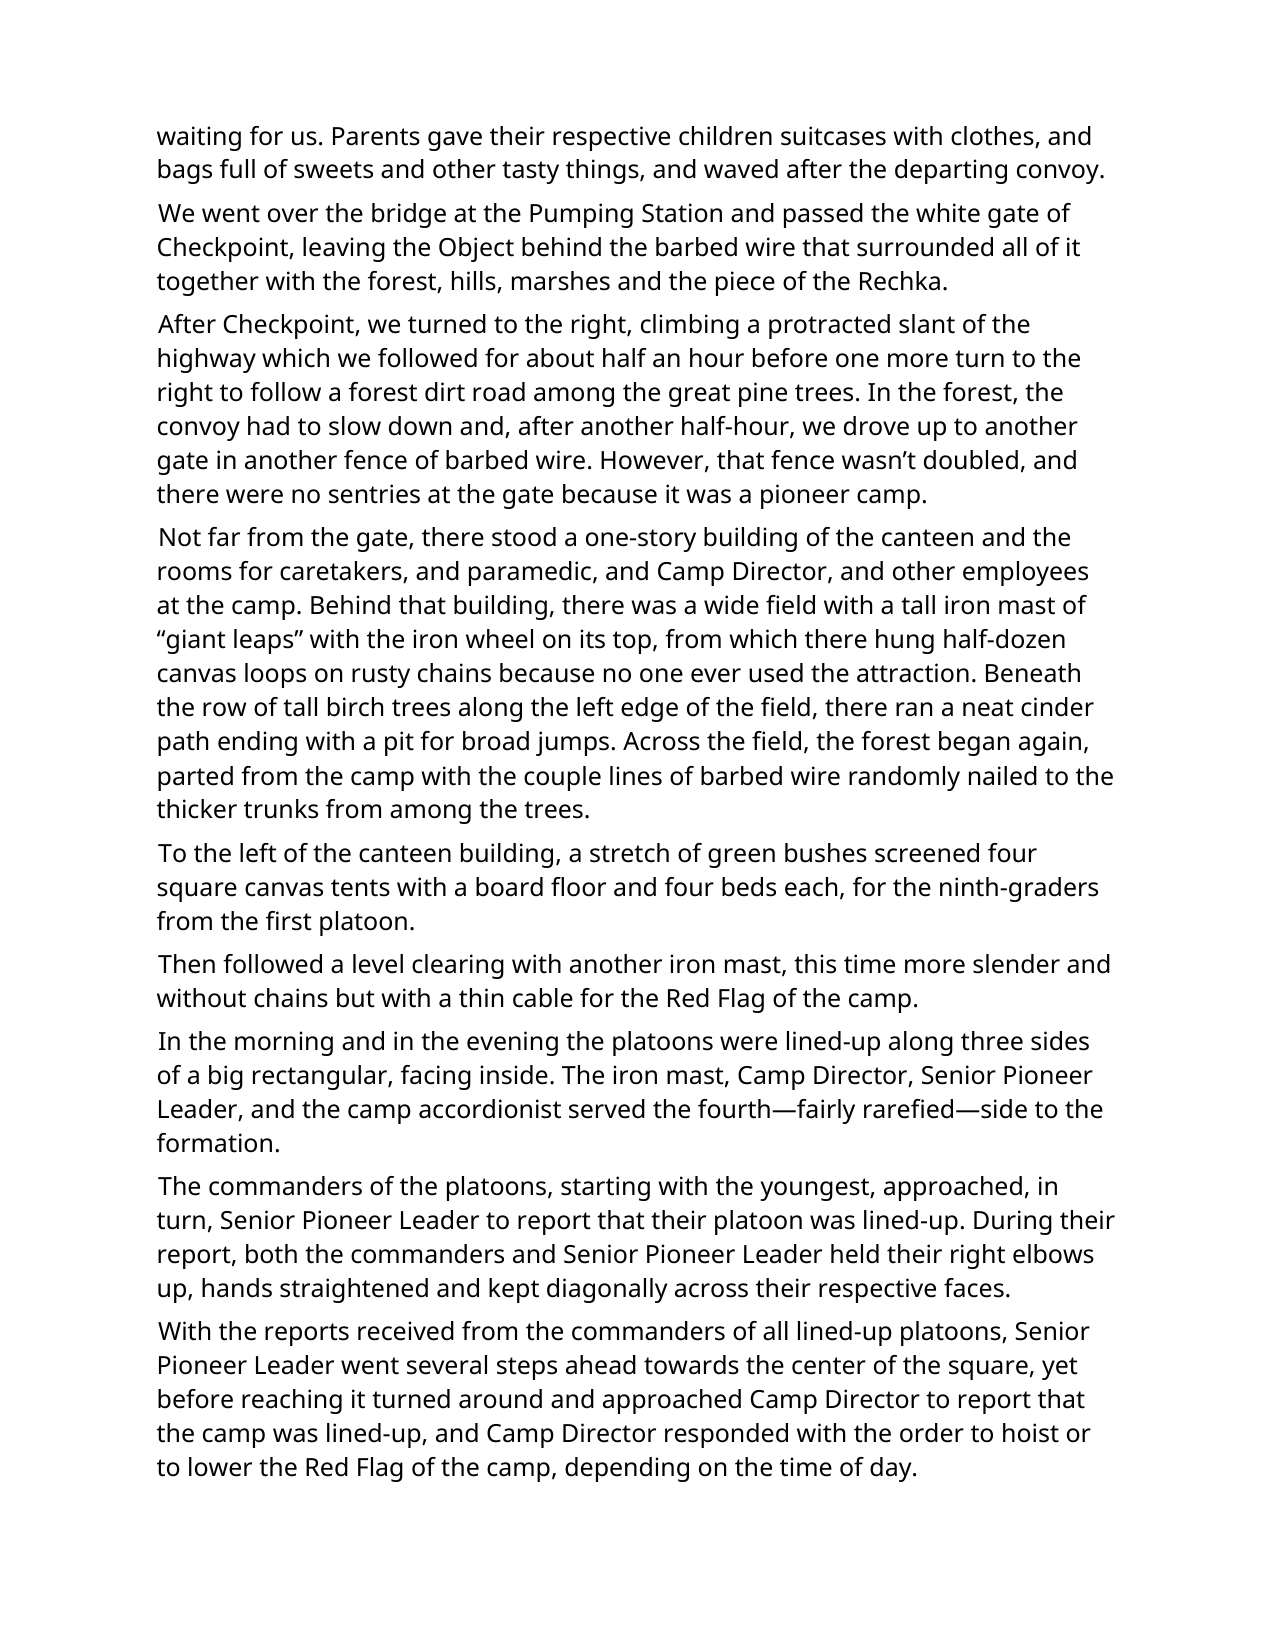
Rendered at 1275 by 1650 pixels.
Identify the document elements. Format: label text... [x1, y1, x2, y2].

text To the left of the canteen building, a stretch of green bushes screened four square canvas tents with a board floor and four beds each, for the ninth-graders from the first platoon. [156, 835, 1118, 937]
text Then followed a level clearing with another iron mast, this time more slender and without chains but with a thin cable for the Red Flag of the camp. [156, 946, 1118, 1014]
text With the reports received from the commanders of all lined-up platoons, Senior Pioneer Leader went several steps ahead towards the center of the square, yet before reaching it turned around and approached Camp Director to report that the camp was lined-up, and Camp Director responded with the order to hoist or to lower the Red Flag of the camp, depending on the time of day. [156, 1314, 1118, 1484]
text We went over the bridge at the Pumping Station and passed the white gate of Checkpoint, leaving the Object behind the barbed wire that surrounded all of it together with the forest, hills, marshes and the piece of the Rechka. [156, 195, 1118, 297]
text The commanders of the platoons, starting with the youngest, approached, in turn, Senior Pioneer Leader to report that their platoon was lined-up. During their report, both the commanders and Senior Pioneer Leader held their right elbows up, hands straightened and kept diagonally across their respective faces. [156, 1169, 1118, 1305]
text In the morning and in the evening the platoons were lined-up along three sides of a big rectangular, facing inside. The iron mast, Camp Director, Senior Pioneer Leader, and the camp accordionist served the fourth—fairly rarefied—side to the formation. [156, 1023, 1118, 1160]
text After Checkpoint, we turned to the right, climbing a protracted slant of the highway which we followed for about half an hour before one more turn to the right to follow a forest dirt road among the great pine trees. In the forest, the convoy had to slow down and, after another half-hour, we drove up to another gate in another fence of barbed wire. However, that fence wasn’t doubled, and there were no sentries at the gate because it was a pioneer camp. [156, 306, 1118, 511]
text Not far from the gate, there stood a one-story building of the canteen and the rooms for caretakers, and paramedic, and Camp Director, and other employees at the camp. Behind that building, there was a wide field with a tall iron mast of “giant leaps” with the iron wheel on its top, from which there hung half-dozen canvas loops on rusty chains because no one ever used the attraction. Beneath the row of tall birch trees along the left edge of the field, there ran a neat cinder path ending with a pit for broad jumps. Across the field, the forest began again, parted from the camp with the couple lines of barbed wire randomly nailed to the thicker trunks from among the trees. [156, 520, 1118, 826]
text waiting for us. Parents gave their respective children suitcases with clothes, and bags full of sweets and other tasty things, and waved after the departing convoy. [156, 118, 1118, 186]
